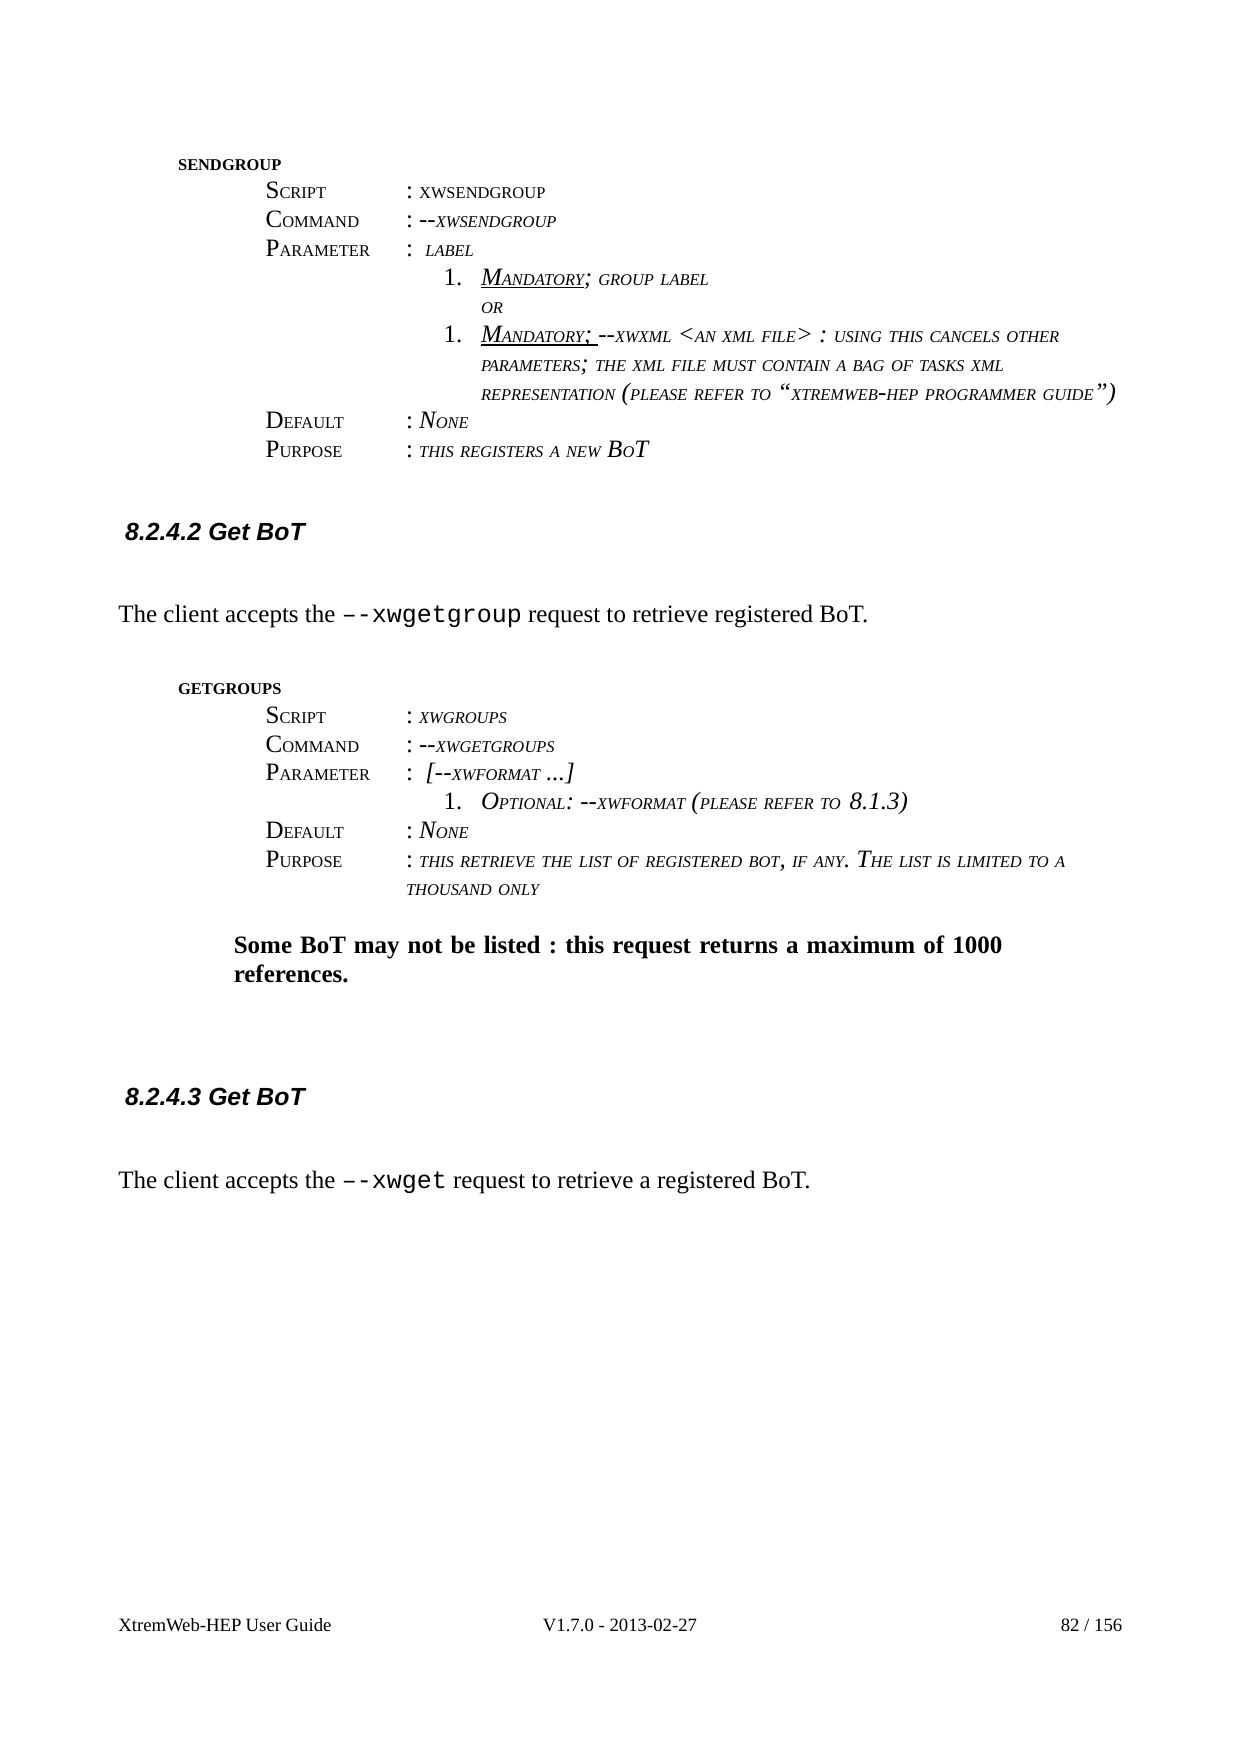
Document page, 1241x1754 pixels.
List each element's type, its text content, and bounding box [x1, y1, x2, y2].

text Command : --xwsendgroup [265, 204, 1122, 233]
subtitle Get BoT [118, 1082, 1122, 1111]
text The client accepts the –-xwget request to retrieve a registered BoT. [118, 1165, 1122, 1196]
list Mandatory; group label [443, 262, 1122, 291]
text Script : xwsendgroup [265, 176, 1122, 204]
list Optional: --xwformat (please refer to 8.1.3) [443, 786, 1122, 815]
text Default : None [265, 815, 1122, 844]
text Default : None [265, 406, 1122, 434]
text sendgroup [178, 147, 1122, 176]
text Command : --xwgetgroups [265, 729, 1122, 757]
text Purpose : this retrieve the list of registered bot, if any. The list is limited to a thousand only [265, 844, 1122, 901]
text The client accepts the –-xwgetgroup request to retrieve registered BoT. [118, 599, 1122, 630]
text Purpose : this registers a new BoT [265, 434, 1122, 463]
list Mandatory; --xwxml <an xml file> : using this cancels other parameters; the xml file must contain a bag of tasks xml representation (please refer to “xtremweb-hep programmer guide”) [443, 319, 1122, 406]
text Script : xwgroups [265, 700, 1122, 729]
text Parameter : [--xwformat ...] [265, 757, 1122, 786]
list or [443, 291, 1122, 319]
subtitle Get BoT [118, 517, 1122, 545]
text getgroups [178, 671, 1122, 700]
text Parameter : label [265, 233, 1122, 262]
text Some BoT may not be listed : this request returns a maximum of 1000 references. [233, 930, 1004, 987]
